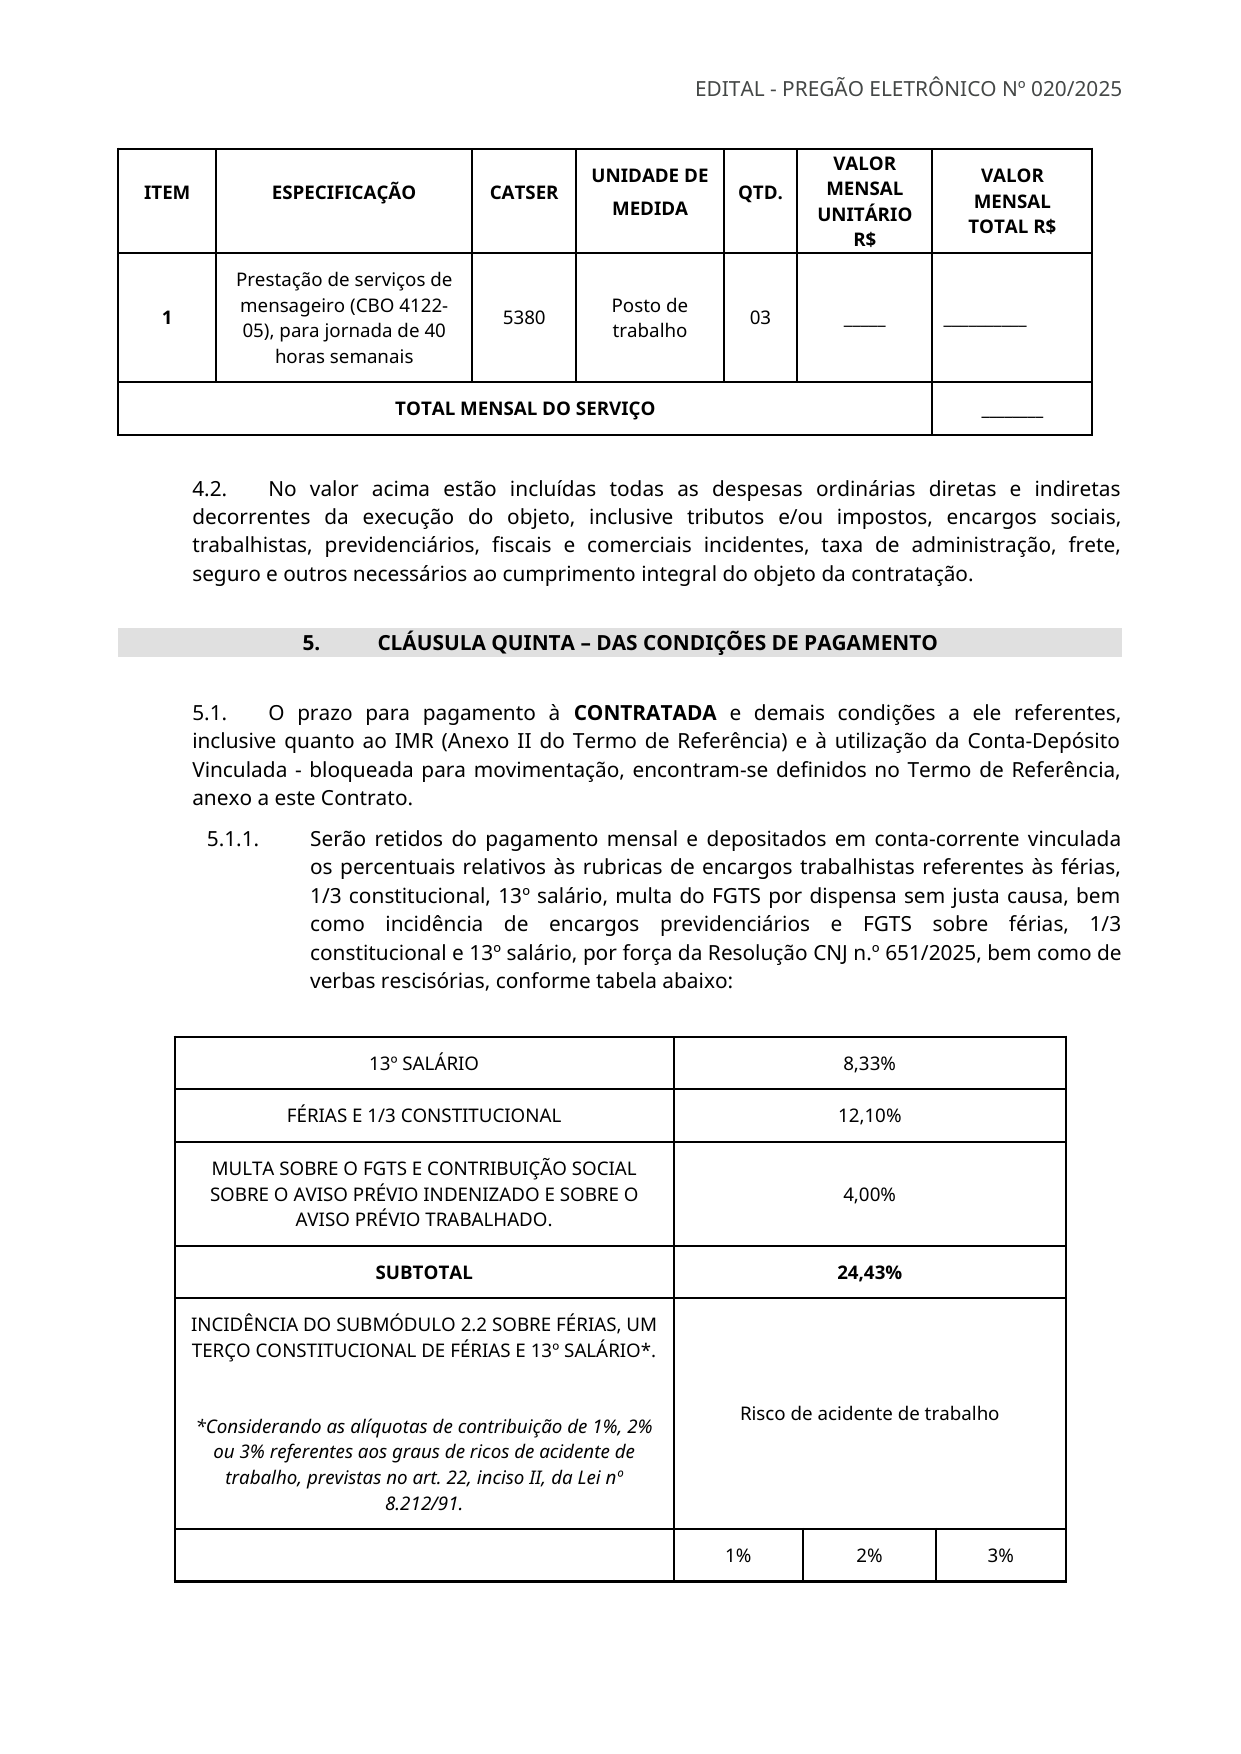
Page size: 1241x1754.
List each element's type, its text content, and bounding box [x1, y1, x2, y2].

table_cell ESPECIFICAÇÃO [217, 150, 471, 252]
table_cell Risco de acidente de trabalho [675, 1299, 1065, 1528]
table_cell 12,10% [675, 1090, 1065, 1141]
table_cell _____ [798, 254, 931, 381]
table_cell VALOR MENSAL UNITÁRIO R$ [798, 150, 931, 252]
table_cell 1% [675, 1530, 802, 1580]
table_cell ________ [933, 383, 1091, 434]
table_cell 1 [119, 254, 215, 381]
table_cell 24,43% [675, 1247, 1065, 1297]
table_cell 3% [937, 1530, 1065, 1580]
table_cell __________ [933, 254, 1091, 381]
table_cell 03 [725, 254, 796, 381]
table_cell Posto de trabalho [577, 254, 723, 381]
table_cell 2% [804, 1530, 935, 1580]
table_cell 5380 [473, 254, 575, 381]
table_cell INCIDÊNCIA DO SUBMÓDULO 2.2 SOBRE FÉRIAS, UM TERÇO CONSTITUCIONAL DE FÉRIAS E 13º SALÁRIO*. *Considerando as alíquotas de contribuição de 1%, 2% ou 3% referentes aos graus de ricos de acidente de trabalho, previstas no art. 22, inciso II, da Lei nº 8.212/91. [176, 1299, 673, 1528]
table_header 13º SALÁRIO [176, 1038, 673, 1088]
table_cell UNIDADE DE MEDIDA [577, 150, 723, 252]
table_cell CATSER [473, 150, 575, 252]
table_cell VALOR MENSAL TOTAL R$ [933, 150, 1091, 252]
list O prazo para pagamento à CONTRATADA e demais condições a ele referentes, inclusive quanto ao IMR (Anexo II do Termo de Referência) e à utilização da Conta-Depósito Vinculada - bloqueada para movimentação, encontram-se definidos no Termo de Referência, anexo a este Contrato. [192, 698, 1122, 812]
table_header 8,33% [675, 1038, 1065, 1088]
list Serão retidos do pagamento mensal e depositados em conta-corrente vinculada os percentuais relativos às rubricas de encargos trabalhistas referentes às férias, 1/3 constitucional, 13º salário, multa do FGTS por dispensa sem justa causa, bem como incidência de encargos previdenciários e FGTS sobre férias, 1/3 constitucional e 13º salário, por força da Resolução CNJ n.º 651/2025, bem como de verbas rescisórias, conforme tabela abaixo: [207, 824, 1122, 995]
table_cell [176, 1530, 673, 1580]
table_cell SUBTOTAL [176, 1247, 673, 1297]
list No valor acima estão incluídas todas as despesas ordinárias diretas e indiretas decorrentes da execução do objeto, inclusive tributos e/ou impostos, encargos sociais, trabalhistas, previdenciários, fiscais e comerciais incidentes, taxa de administração, frete, seguro e outros necessários ao cumprimento integral do objeto da contratação. [192, 474, 1122, 587]
table_cell Prestação de serviços de mensageiro (CBO 4122-05), para jornada de 40 horas semanais [217, 254, 471, 381]
table_cell QTD. [725, 150, 796, 252]
table_cell 4,00% [675, 1143, 1065, 1244]
table_cell FÉRIAS E 1/3 CONSTITUCIONAL [176, 1090, 673, 1141]
table_cell TOTAL MENSAL DO SERVIÇO [119, 383, 931, 434]
table_cell ITEM [119, 150, 215, 252]
list CLÁUSULA QUINTA – DAS CONDIÇÕES DE PAGAMENTO [118, 628, 1122, 657]
table_cell MULTA SOBRE O FGTS E CONTRIBUIÇÃO SOCIAL SOBRE O AVISO PRÉVIO INDENIZADO E SOBRE O AVISO PRÉVIO TRABALHADO. [176, 1143, 673, 1244]
